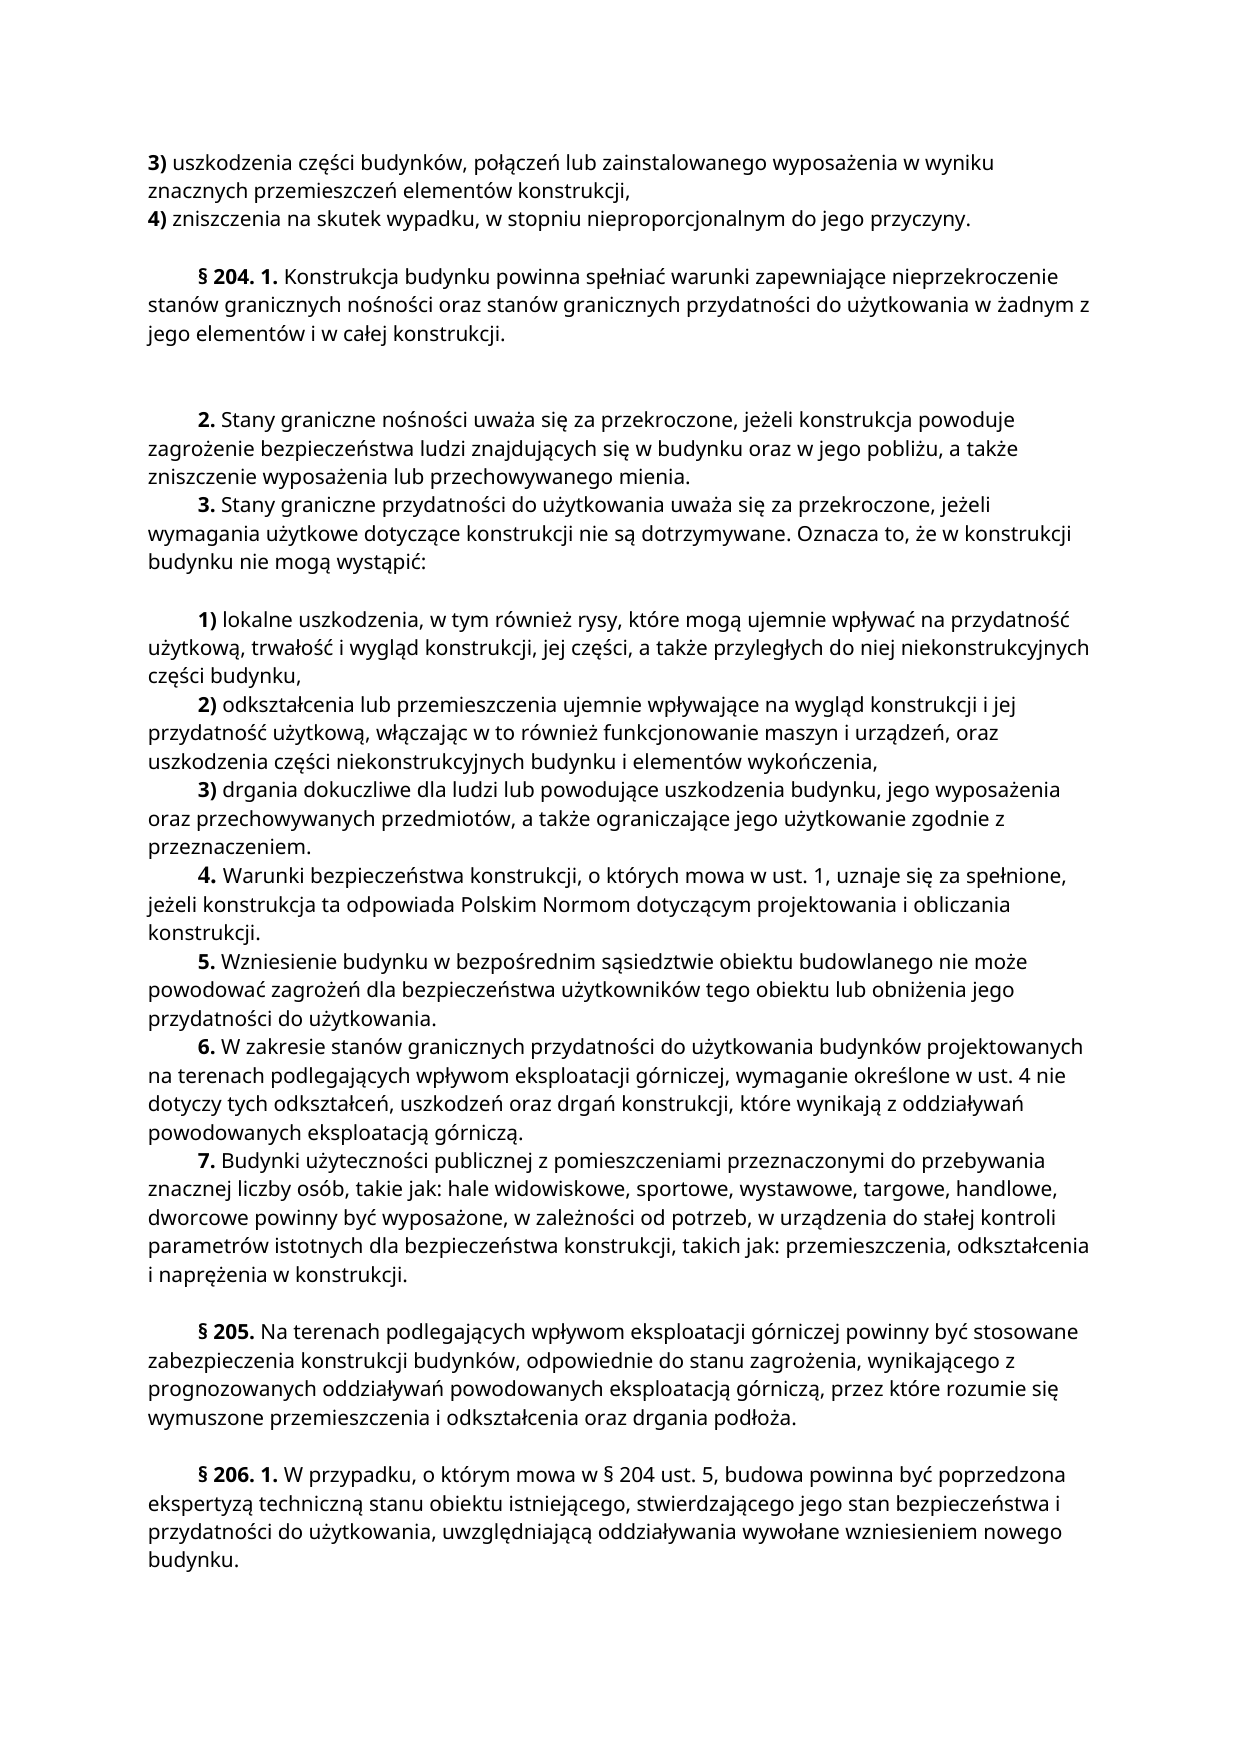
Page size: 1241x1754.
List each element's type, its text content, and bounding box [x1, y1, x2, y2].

text 3. Stany graniczne przydatności do użytkowania uważa się za przekroczone, jeżeli wymagania użytkowe dotyczące konstrukcji nie są dotrzymywane. Oznacza to, że w konstrukcji budynku nie mogą wystąpić: [148, 491, 1093, 605]
text 7. Budynki użyteczności publicznej z pomieszczeniami przeznaczonymi do przebywania znacznej liczby osób, takie jak: hale widowiskowe, sportowe, wystawowe, targowe, handlowe, dworcowe powinny być wyposażone, w zależności od potrzeb, w urządzenia do stałej kontroli parametrów istotnych dla bezpieczeństwa konstrukcji, takich jak: przemieszczenia, odkształcenia i naprężenia w konstrukcji. [148, 1146, 1093, 1288]
text 4) zniszczenia na skutek wypadku, w stopniu nieproporcjonalnym do jego przyczyny. [148, 204, 1093, 233]
text 3) uszkodzenia części budynków, połączeń lub zainstalowanego wyposażenia w wyniku znacznych przemieszczeń elementów konstrukcji, [148, 148, 1093, 204]
text 2) odkształcenia lub przemieszczenia ujemnie wpływające na wygląd konstrukcji i jej przydatność użytkową, włączając w to również funkcjonowanie maszyn i urządzeń, oraz uszkodzenia części niekonstrukcyjnych budynku i elementów wykończenia, [148, 690, 1093, 775]
text 3) drgania dokuczliwe dla ludzi lub powodujące uszkodzenia budynku, jego wyposażenia oraz przechowywanych przedmiotów, a także ograniczające jego użytkowanie zgodnie z przeznaczeniem. [148, 775, 1093, 861]
text § 206. 1. W przypadku, o którym mowa w § 204 ust. 5, budowa powinna być poprzedzona ekspertyzą techniczną stanu obiektu istniejącego, stwierdzającego jego stan bezpieczeństwa i przydatności do użytkowania, uwzględniającą oddziaływania wywołane wzniesieniem nowego budynku. [148, 1460, 1093, 1603]
text 5. Wzniesienie budynku w bezpośrednim sąsiedztwie obiektu budowlanego nie może powodować zagrożeń dla bezpieczeństwa użytkowników tego obiektu lub obniżenia jego przydatności do użytkowania. [148, 947, 1093, 1032]
text § 204. 1. Konstrukcja budynku powinna spełniać warunki zapewniające nieprzekroczenie stanów granicznych nośności oraz stanów granicznych przydatności do użytkowania w żadnym z jego elementów i w całej konstrukcji. [148, 262, 1093, 376]
text 2. Stany graniczne nośności uważa się za przekroczone, jeżeli konstrukcja powoduje zagrożenie bezpieczeństwa ludzi znajdujących się w budynku oraz w jego pobliżu, a także zniszczenie wyposażenia lub przechowywanego mienia. [148, 405, 1093, 491]
text 4. Warunki bezpieczeństwa konstrukcji, o których mowa w ust. 1, uznaje się za spełnione, jeżeli konstrukcja ta odpowiada Polskim Normom dotyczącym projektowania i obliczania konstrukcji. [148, 861, 1093, 947]
text 6. W zakresie stanów granicznych przydatności do użytkowania budynków projektowanych na terenach podlegających wpływom eksploatacji górniczej, wymaganie określone w ust. 4 nie dotyczy tych odkształceń, uszkodzeń oraz drgań konstrukcji, które wynikają z oddziaływań powodowanych eksploatacją górniczą. [148, 1032, 1093, 1146]
text § 205. Na terenach podlegających wpływom eksploatacji górniczej powinny być stosowane zabezpieczenia konstrukcji budynków, odpowiednie do stanu zagrożenia, wynikającego z prognozowanych oddziaływań powodowanych eksploatacją górniczą, przez które rozumie się wymuszone przemieszczenia i odkształcenia oraz drgania podłoża. [148, 1317, 1093, 1431]
text 1) lokalne uszkodzenia, w tym również rysy, które mogą ujemnie wpływać na przydatność użytkową, trwałość i wygląd konstrukcji, jej części, a także przyległych do niej niekonstrukcyjnych części budynku, [148, 605, 1093, 690]
